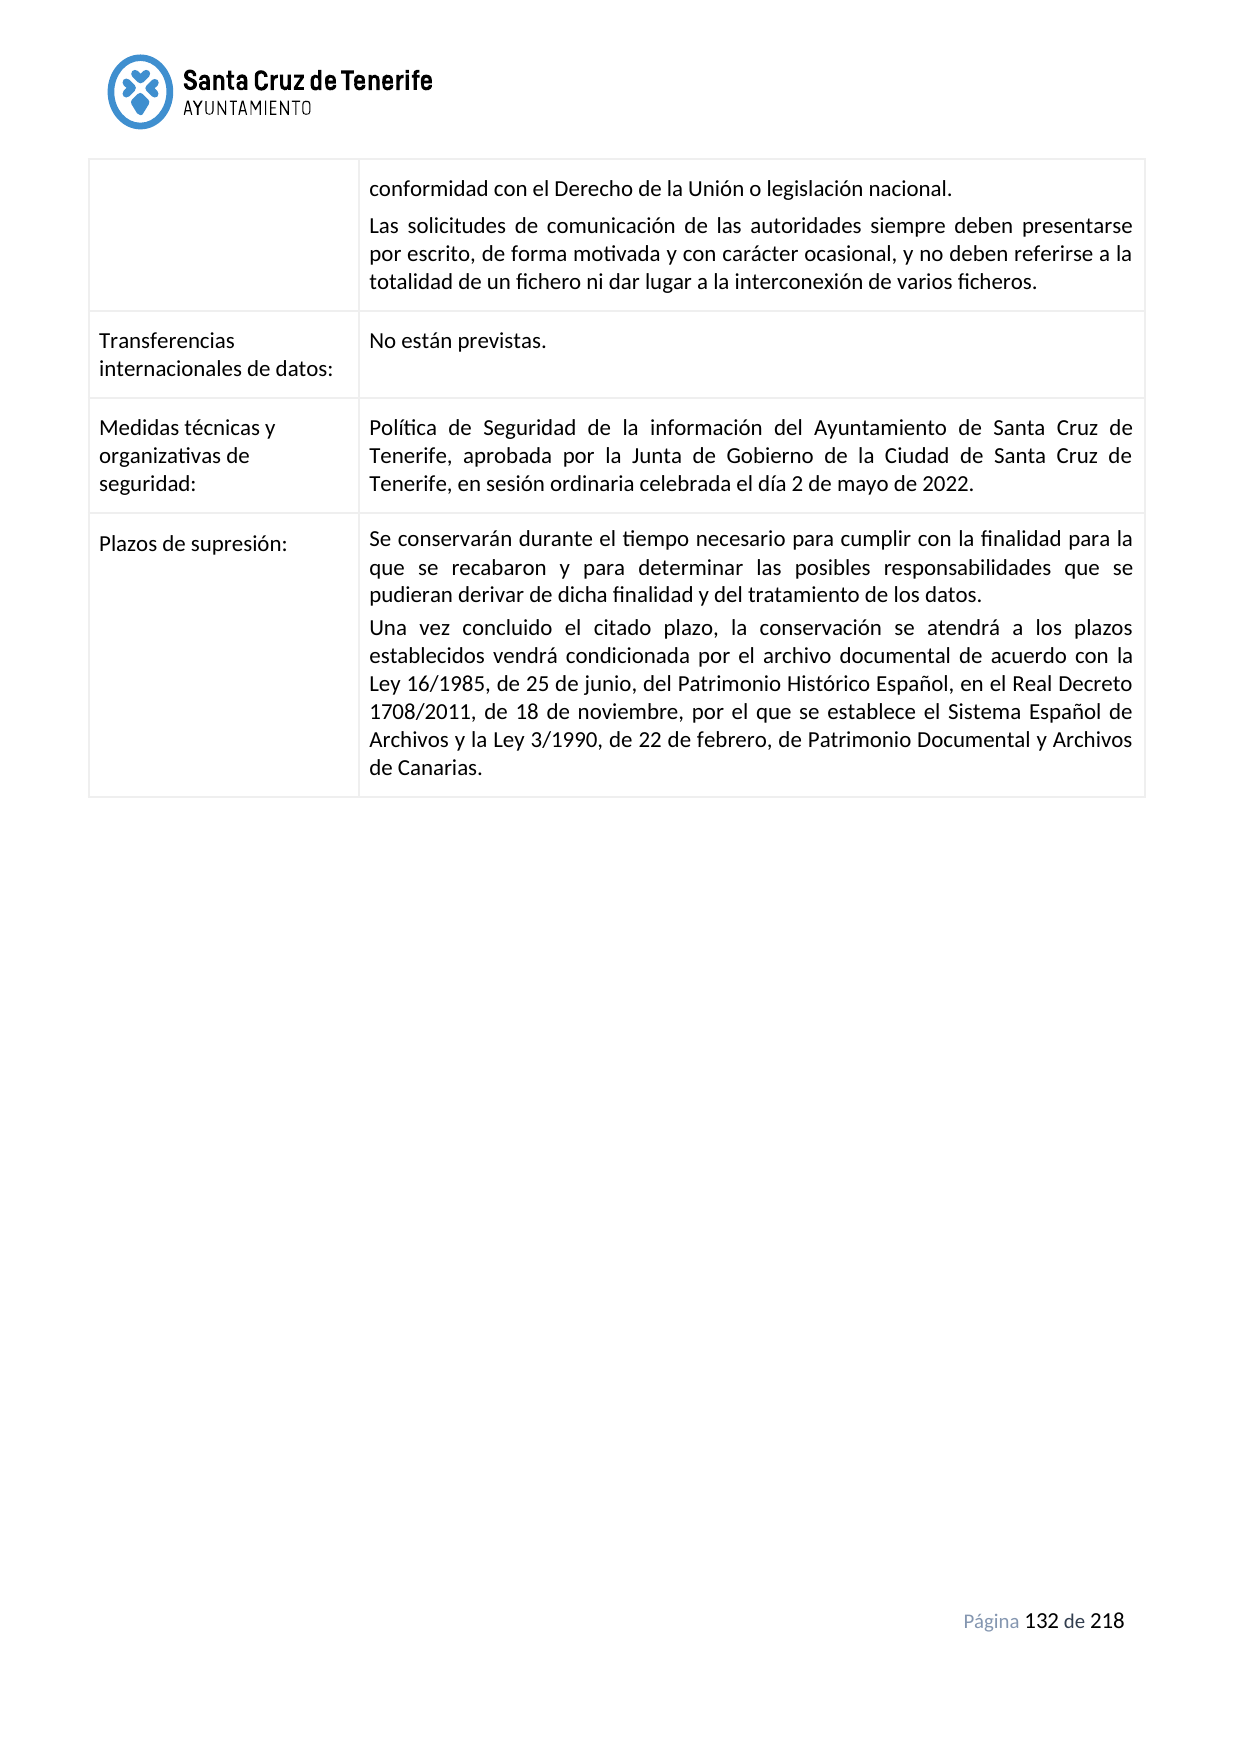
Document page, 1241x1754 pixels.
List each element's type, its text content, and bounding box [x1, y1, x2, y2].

table_cell Medidas técnicas y organizativas de seguridad: [90, 399, 358, 512]
table_cell [90, 160, 358, 309]
table_cell Plazos de supresión: [90, 514, 358, 796]
table_cell Se conservarán durante el tiempo necesario para cumplir con la finalidad para la que se recabaron y para determinar las posibles responsabilidades que se pudieran derivar de dicha finalidad y del tratamiento de los datos. Una vez concluido el citado plazo, la conservación se atendrá a los plazos establecidos vendrá condicionada por el archivo documental de acuerdo con la Ley 16/1985, de 25 de junio, del Patrimonio Histórico Español, en el Real Decreto 1708/2011, de 18 de noviembre, por el que se establece el Sistema Español de Archivos y la Ley 3/1990, de 22 de febrero, de Patrimonio Documental y Archivos de Canarias. [360, 514, 1144, 796]
table_cell conformidad con el Derecho de la Unión o legislación nacional. Las solicitudes de comunicación de las autoridades siempre deben presentarse por escrito, de forma motivada y con carácter ocasional, y no deben referirse a la totalidad de un fichero ni dar lugar a la interconexión de varios ficheros. [360, 160, 1144, 309]
table_cell Transferencias internacionales de datos: [90, 312, 358, 397]
table_cell Política de Seguridad de la información del Ayuntamiento de Santa Cruz de Tenerife, aprobada por la Junta de Gobierno de la Ciudad de Santa Cruz de Tenerife, en sesión ordinaria celebrada el día 2 de mayo de 2022. [360, 399, 1144, 512]
table_cell No están previstas. [360, 312, 1144, 397]
